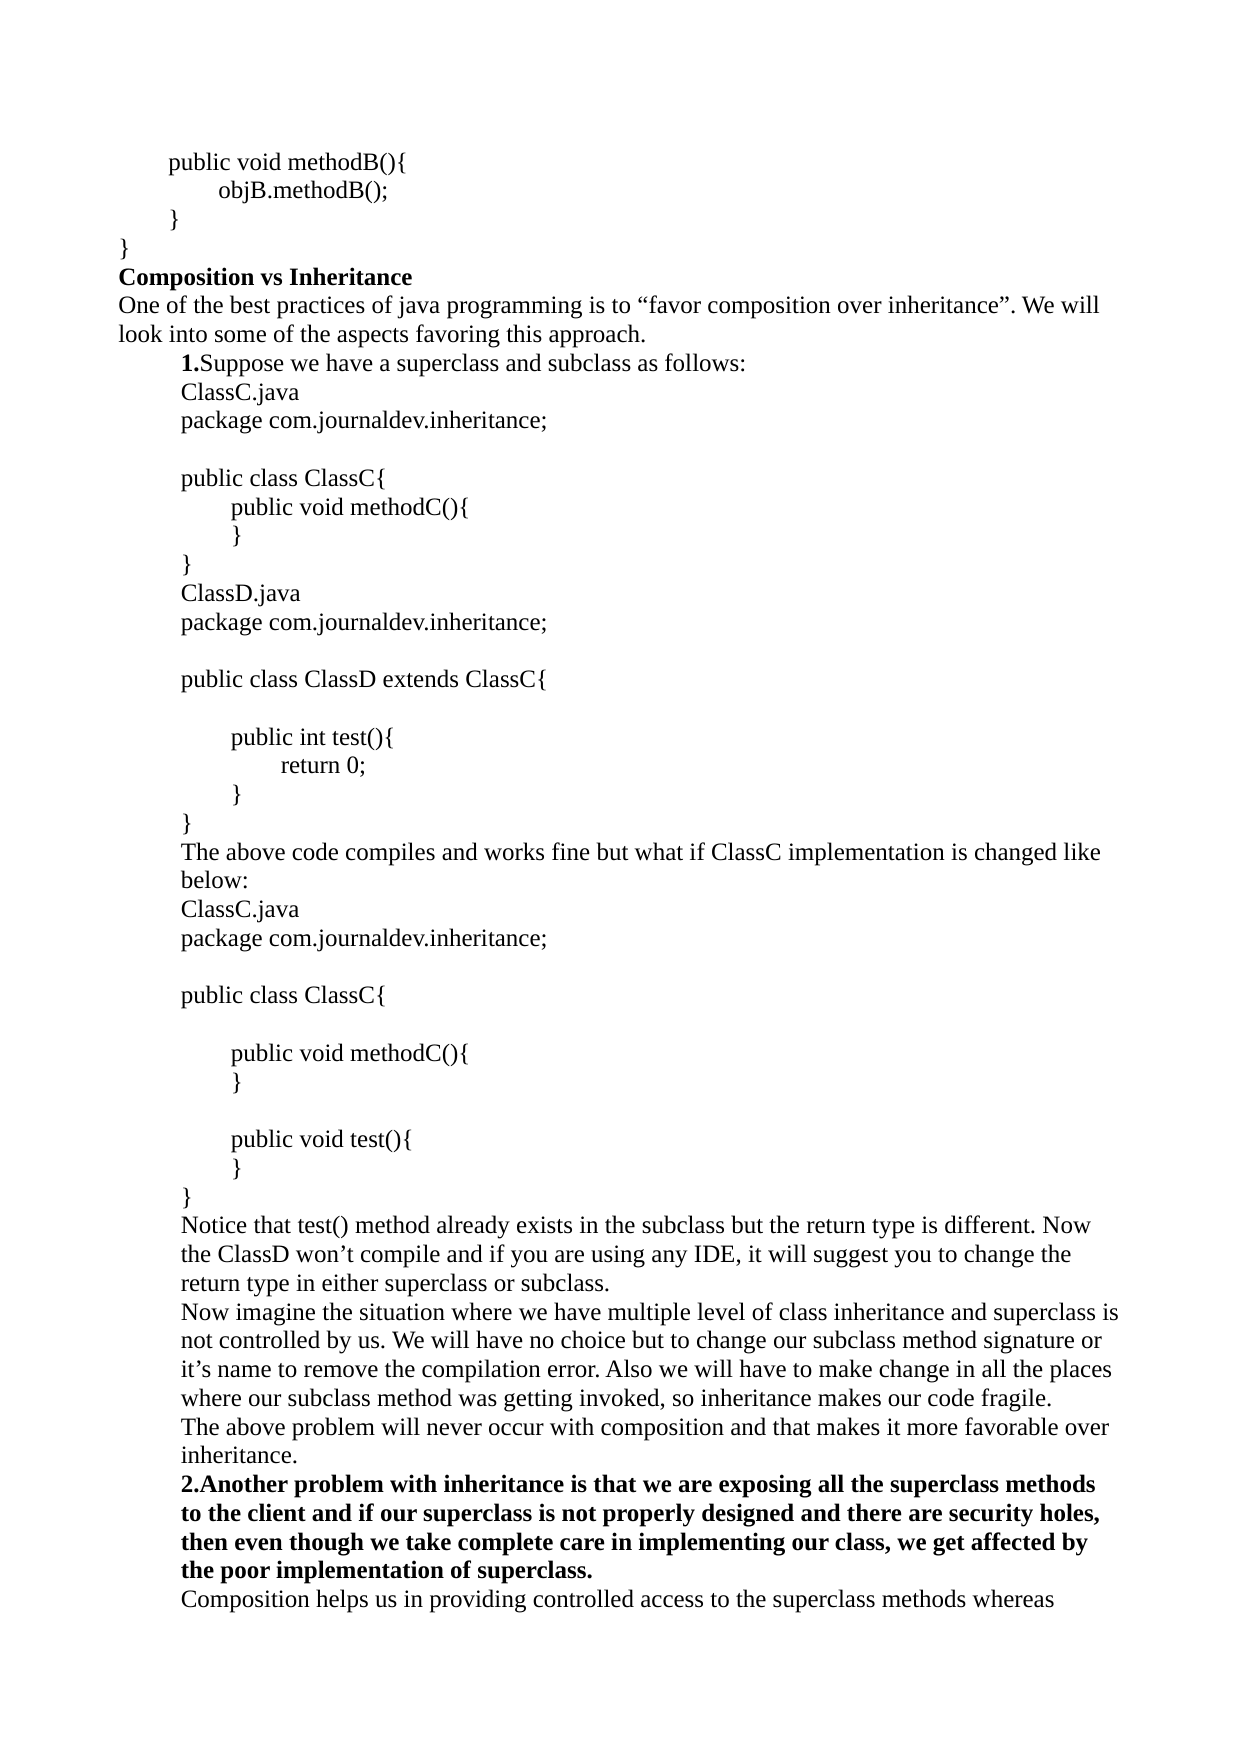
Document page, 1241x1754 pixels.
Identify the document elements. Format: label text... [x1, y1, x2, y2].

list public void methodC(){ [118, 492, 1122, 521]
list public class ClassC{ [118, 463, 1122, 492]
list } [118, 521, 1122, 549]
list public int test(){ [118, 722, 1122, 751]
list The above problem will never occur with composition and that makes it more favorable over inheritance. [118, 1412, 1122, 1469]
list public class ClassD extends ClassC{ [118, 664, 1122, 693]
list The above code compiles and works fine but what if ClassC implementation is changed like below: [118, 837, 1122, 894]
list package com.journaldev.inheritance; [118, 406, 1122, 434]
list ClassC.java [118, 377, 1122, 406]
list return 0; [118, 751, 1122, 779]
list public class ClassC{ [118, 981, 1122, 1009]
list ClassC.java [118, 894, 1122, 923]
list Another problem with inheritance is that we are exposing all the superclass methods to the client and if our superclass is not properly designed and there are security holes, then even though we take complete care in implementing our class, we get affected by the poor implementation of superclass. Composition helps us in providing controlled access to the superclass methods whereas [118, 1469, 1122, 1613]
list } [118, 1182, 1122, 1211]
text Composition vs Inheritance [118, 262, 1122, 291]
list } [118, 549, 1122, 578]
list } [118, 1067, 1122, 1096]
list public void test(){ [118, 1124, 1122, 1153]
list public void methodC(){ [118, 1038, 1122, 1067]
text public void methodB(){ [118, 147, 1122, 176]
list package com.journaldev.inheritance; [118, 923, 1122, 952]
text One of the best practices of java programming is to “favor composition over inheritance”. We will look into some of the aspects favoring this approach. [118, 291, 1122, 348]
list } [118, 779, 1122, 808]
list } [118, 1153, 1122, 1182]
list Now imagine the situation where we have multiple level of class inheritance and superclass is not controlled by us. We will have no choice but to change our subclass method signature or it’s name to remove the compilation error. Also we will have to make change in all the places where our subclass method was getting invoked, so inheritance makes our code fragile. [118, 1297, 1122, 1412]
text objB.methodB(); [118, 176, 1122, 204]
list Notice that test() method already exists in the subclass but the return type is different. Now the ClassD won’t compile and if you are using any IDE, it will suggest you to change the return type in either superclass or subclass. [118, 1211, 1122, 1297]
text } [118, 204, 1122, 233]
list Suppose we have a superclass and subclass as follows: [118, 348, 1122, 377]
list ClassD.java [118, 578, 1122, 607]
text } [118, 233, 1122, 262]
list } [118, 808, 1122, 837]
list package com.journaldev.inheritance; [118, 607, 1122, 636]
